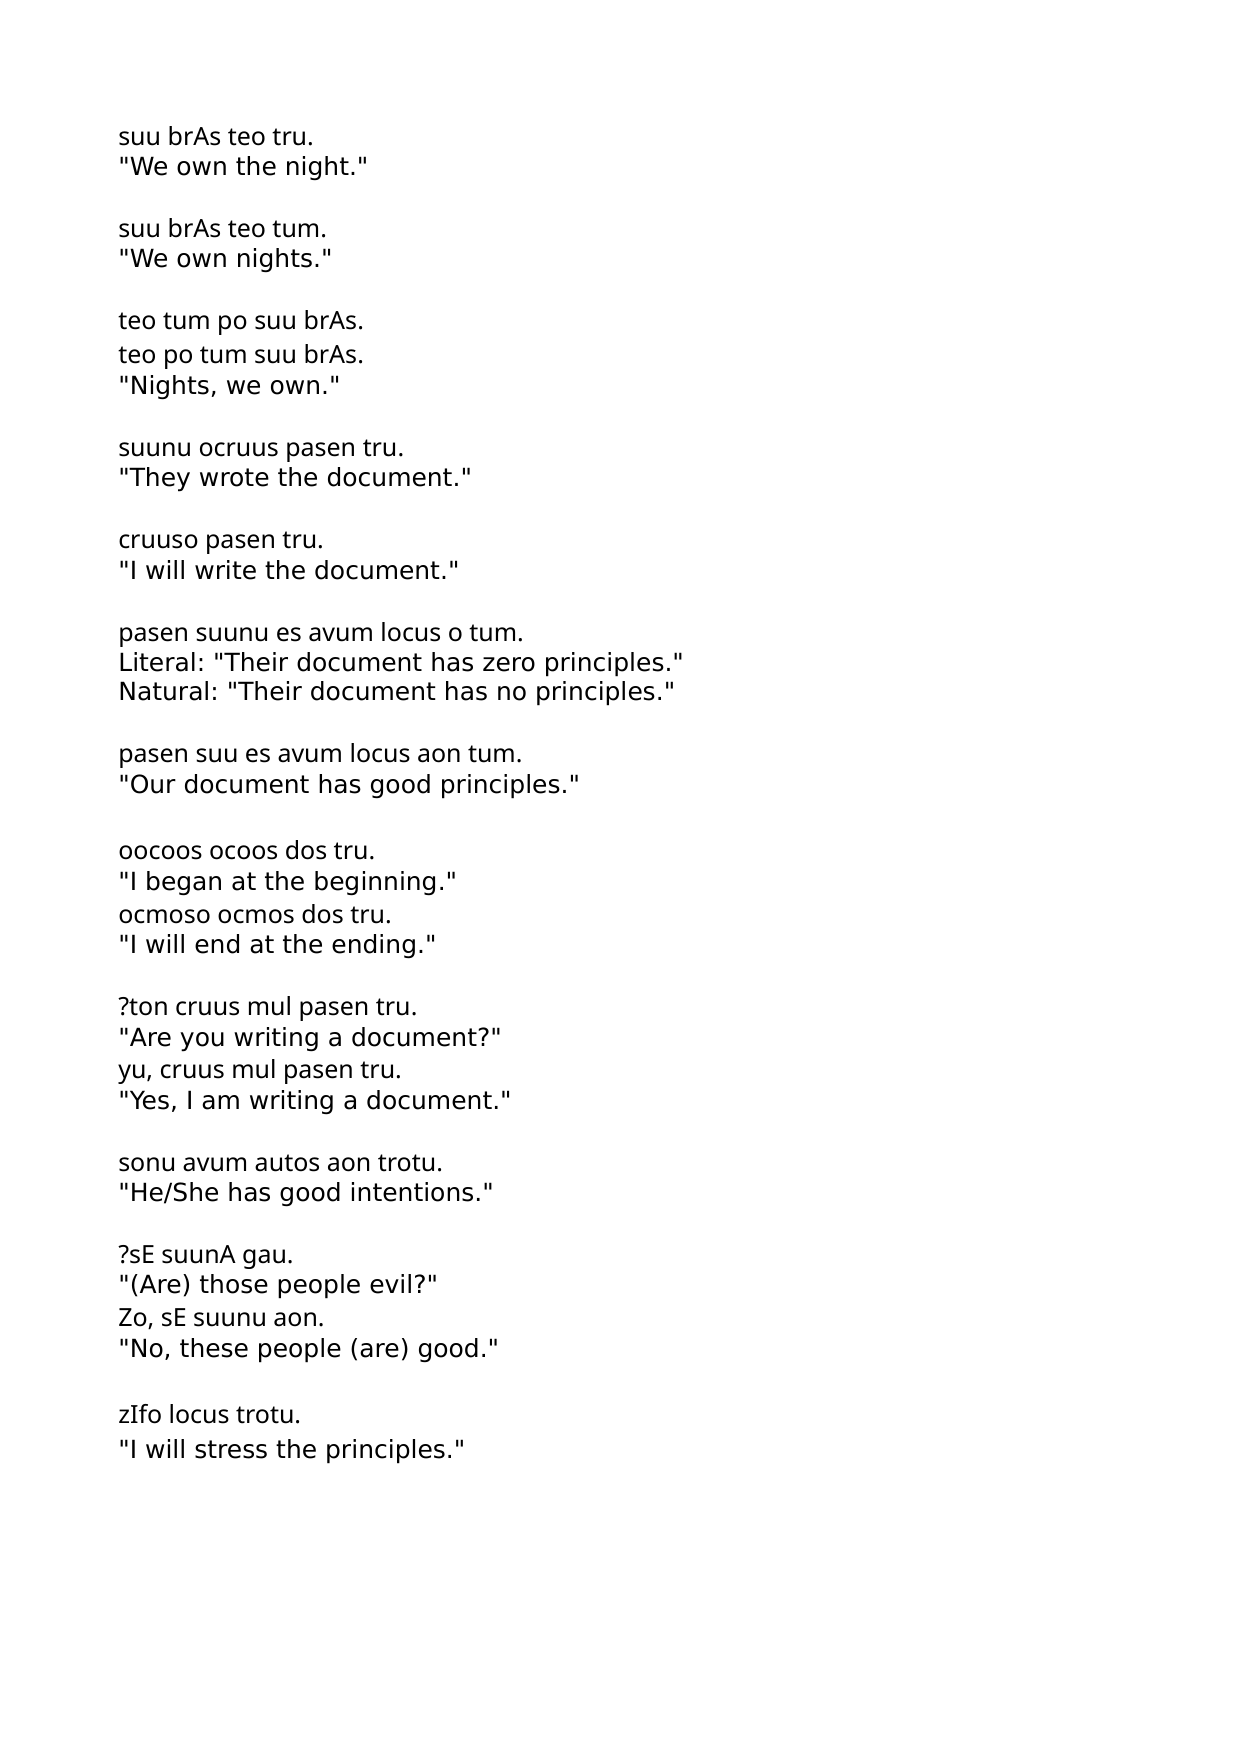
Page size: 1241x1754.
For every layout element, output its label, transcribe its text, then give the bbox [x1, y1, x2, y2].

text suunu ocruus pasen tru. [118, 429, 1122, 463]
text cruuso pasen tru. [118, 522, 1122, 556]
text "They wrote the document." [118, 463, 1122, 493]
text "(Are) those people evil?" [118, 1271, 1122, 1300]
text "Our document has good principles." [118, 770, 1122, 799]
text "I will end at the ending." [118, 930, 1122, 959]
text Natural: "Their document has no principles." [118, 677, 1122, 707]
text zIfo locus trotu. [118, 1397, 1122, 1431]
text ?sE suunA gau. [118, 1237, 1122, 1271]
text teo po tum suu brAs. [118, 337, 1122, 371]
text suu brAs teo tru. [118, 118, 1122, 152]
text sonu avum autos aon trotu. [118, 1144, 1122, 1178]
text ?ton cruus mul pasen tru. [118, 989, 1122, 1023]
text oocoos ocoos dos tru. [118, 833, 1122, 867]
text "I will stress the principles." [118, 1431, 1122, 1465]
text teo tum po suu brAs. [118, 303, 1122, 337]
text ocmoso ocmos dos tru. [118, 896, 1122, 930]
text Literal: "Their document has zero principles." [118, 648, 1122, 677]
text "I began at the beginning." [118, 867, 1122, 896]
text Zo, sE suunu aon. [118, 1300, 1122, 1334]
text yu, cruus mul pasen tru. [118, 1052, 1122, 1086]
text pasen suu es avum locus aon tum. [118, 736, 1122, 770]
text "Nights, we own." [118, 371, 1122, 400]
text "We own nights." [118, 244, 1122, 274]
text "I will write the document." [118, 556, 1122, 585]
text suu brAs teo tum. [118, 211, 1122, 244]
text pasen suunu es avum locus o tum. [118, 614, 1122, 648]
text "Yes, I am writing a document." [118, 1086, 1122, 1115]
text "No, these people (are) good." [118, 1334, 1122, 1363]
text "Are you writing a document?" [118, 1023, 1122, 1052]
text "He/She has good intentions." [118, 1178, 1122, 1207]
text "We own the night." [118, 152, 1122, 181]
